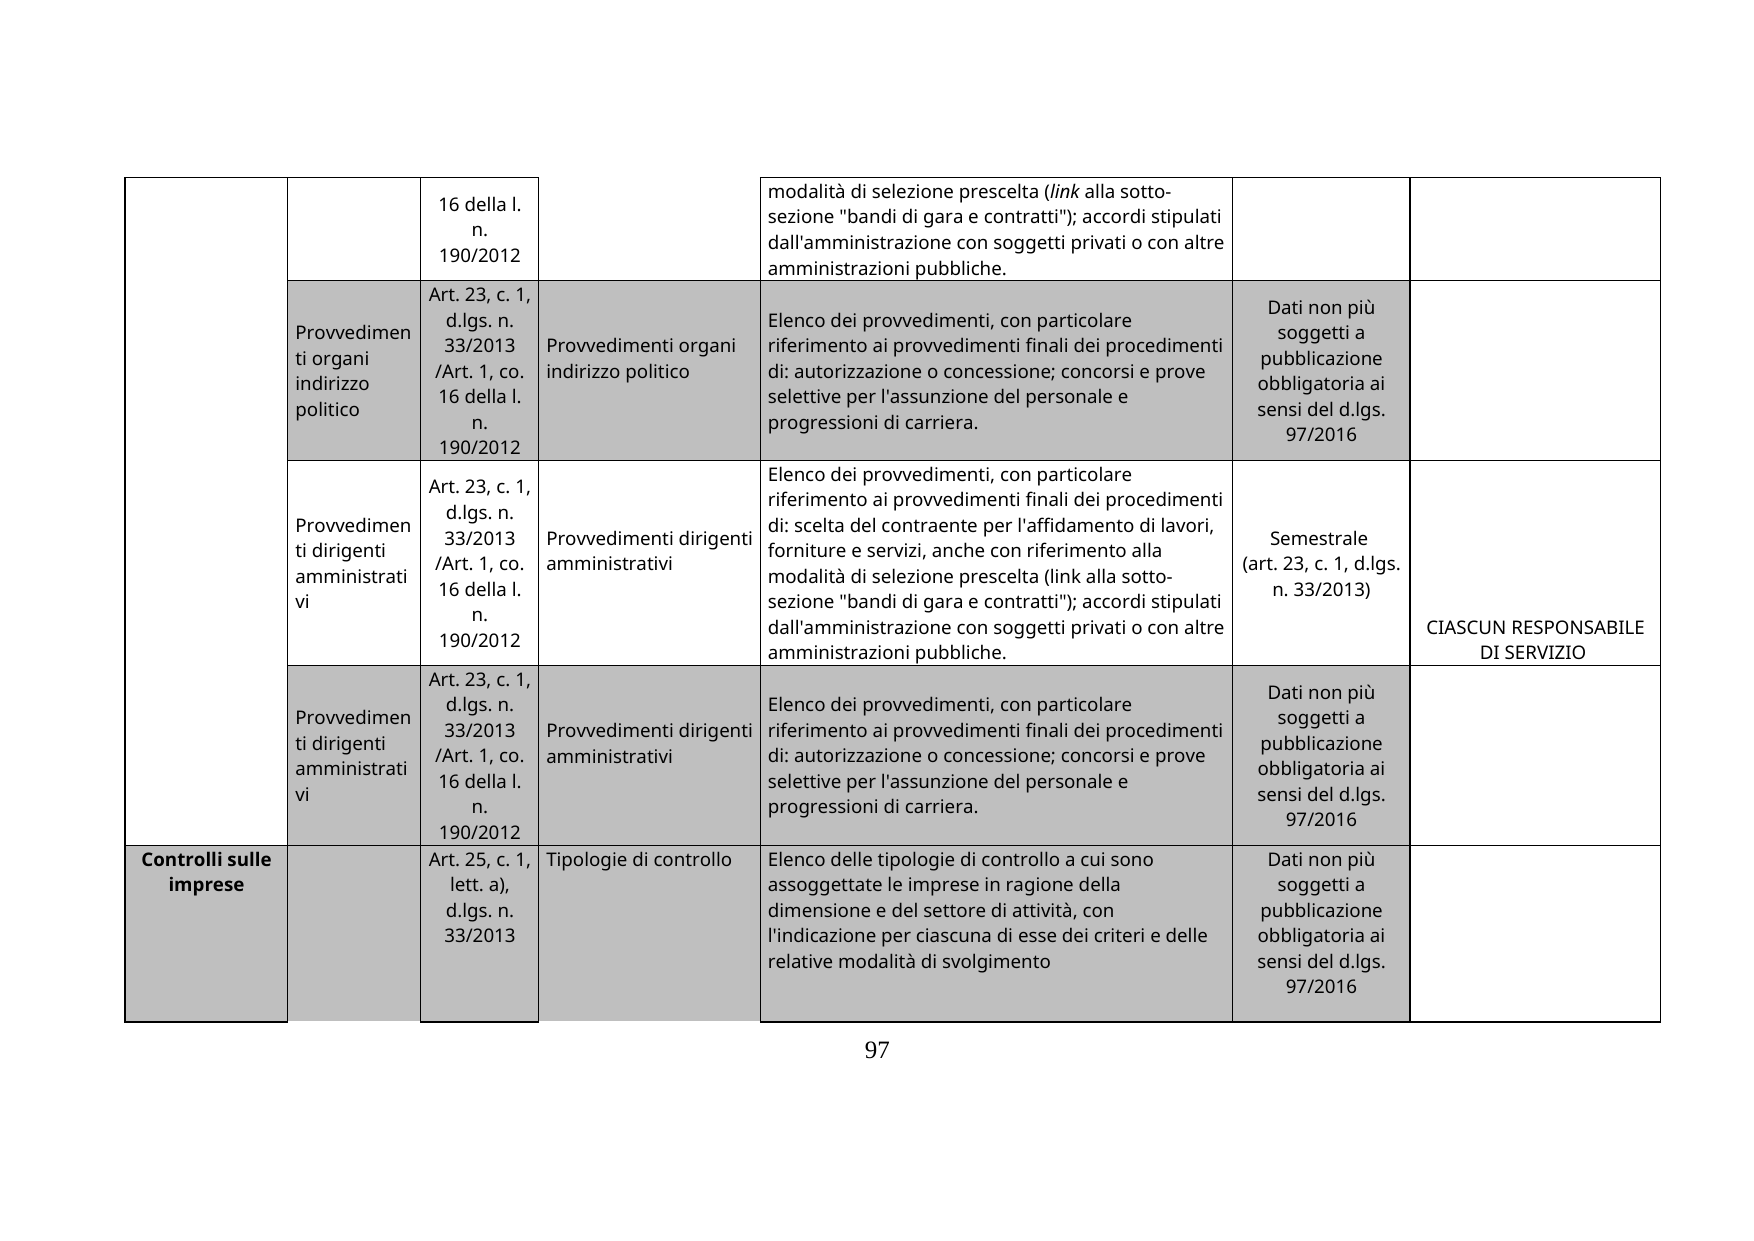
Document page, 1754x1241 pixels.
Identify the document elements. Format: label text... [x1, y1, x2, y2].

table_cell Art. 23, c. 1, d.lgs. n. 33/2013 /Art. 1, co. 16 della l. n. 190/2012 [421, 461, 538, 665]
table_cell Provvedimenti dirigenti amministrativi [288, 666, 420, 845]
table_cell Provvedimenti organi indirizzo politico [288, 281, 420, 460]
table_cell [288, 178, 420, 280]
table_cell [126, 178, 287, 845]
table_cell Semestrale (art. 23, c. 1, d.lgs. n. 33/2013) [1233, 461, 1409, 665]
table_cell Dati non più soggetti a pubblicazione obbligatoria ai sensi del d.lgs. 97/2016 [1233, 666, 1409, 845]
table_cell Provvedimenti organi indirizzo politico [539, 281, 760, 460]
table_cell Elenco dei provvedimenti, con particolare riferimento ai provvedimenti finali dei procedimenti di: autorizzazione o concessione; concorsi e prove selettive per l'assunzione del personale e progressioni di carriera. [761, 666, 1232, 845]
table_cell [1411, 178, 1660, 280]
table_cell CIASCUN RESPONSABILE DI SERVIZIO [1411, 461, 1660, 665]
table_cell Controlli sulle imprese [126, 846, 287, 1021]
table_cell Art. 25, c. 1, lett. a), d.lgs. n. 33/2013 [421, 846, 538, 1021]
table_cell Dati non più soggetti a pubblicazione obbligatoria ai sensi del d.lgs. 97/2016 [1233, 281, 1409, 460]
table_cell Dati non più soggetti a pubblicazione obbligatoria ai sensi del d.lgs. 97/2016 [1233, 846, 1409, 1021]
table_cell [1411, 846, 1660, 1021]
table_cell Provvedimenti dirigenti amministrativi [539, 461, 760, 665]
table_cell Elenco dei provvedimenti, con particolare riferimento ai provvedimenti finali dei procedimenti di: autorizzazione o concessione; concorsi e prove selettive per l'assunzione del personale e progressioni di carriera. [761, 281, 1232, 460]
table_cell Elenco delle tipologie di controllo a cui sono assoggettate le imprese in ragione della dimensione e del settore di attività, con l'indicazione per ciascuna di esse dei criteri e delle relative modalità di svolgimento [761, 846, 1232, 1021]
table_cell Tipologie di controllo [539, 846, 760, 1021]
table_cell [1411, 281, 1660, 460]
table_cell [1411, 666, 1660, 845]
table_cell [539, 177, 760, 280]
table_cell Elenco dei provvedimenti, con particolare riferimento ai provvedimenti finali dei procedimenti di: scelta del contraente per l'affidamento di lavori, forniture e servizi, anche con riferimento alla modalità di selezione prescelta (link alla sotto-sezione "bandi di gara e contratti"); accordi stipulati dall'amministrazione con soggetti privati o con altre amministrazioni pubbliche. [761, 461, 1232, 665]
table_cell Provvedimenti dirigenti amministrativi [539, 666, 760, 845]
table_cell modalità di selezione prescelta (link alla sotto-sezione "bandi di gara e contratti"); accordi stipulati dall'amministrazione con soggetti privati o con altre amministrazioni pubbliche. [761, 178, 1232, 280]
table_cell [1233, 178, 1409, 280]
table_cell Art. 23, c. 1, d.lgs. n. 33/2013 /Art. 1, co. 16 della l. n. 190/2012 [421, 666, 538, 845]
table_cell Provvedimenti dirigenti amministrativi [288, 461, 420, 665]
table_cell [288, 846, 420, 1021]
table_cell 16 della l. n. 190/2012 [421, 178, 538, 280]
table_cell Art. 23, c. 1, d.lgs. n. 33/2013 /Art. 1, co. 16 della l. n. 190/2012 [421, 281, 538, 460]
